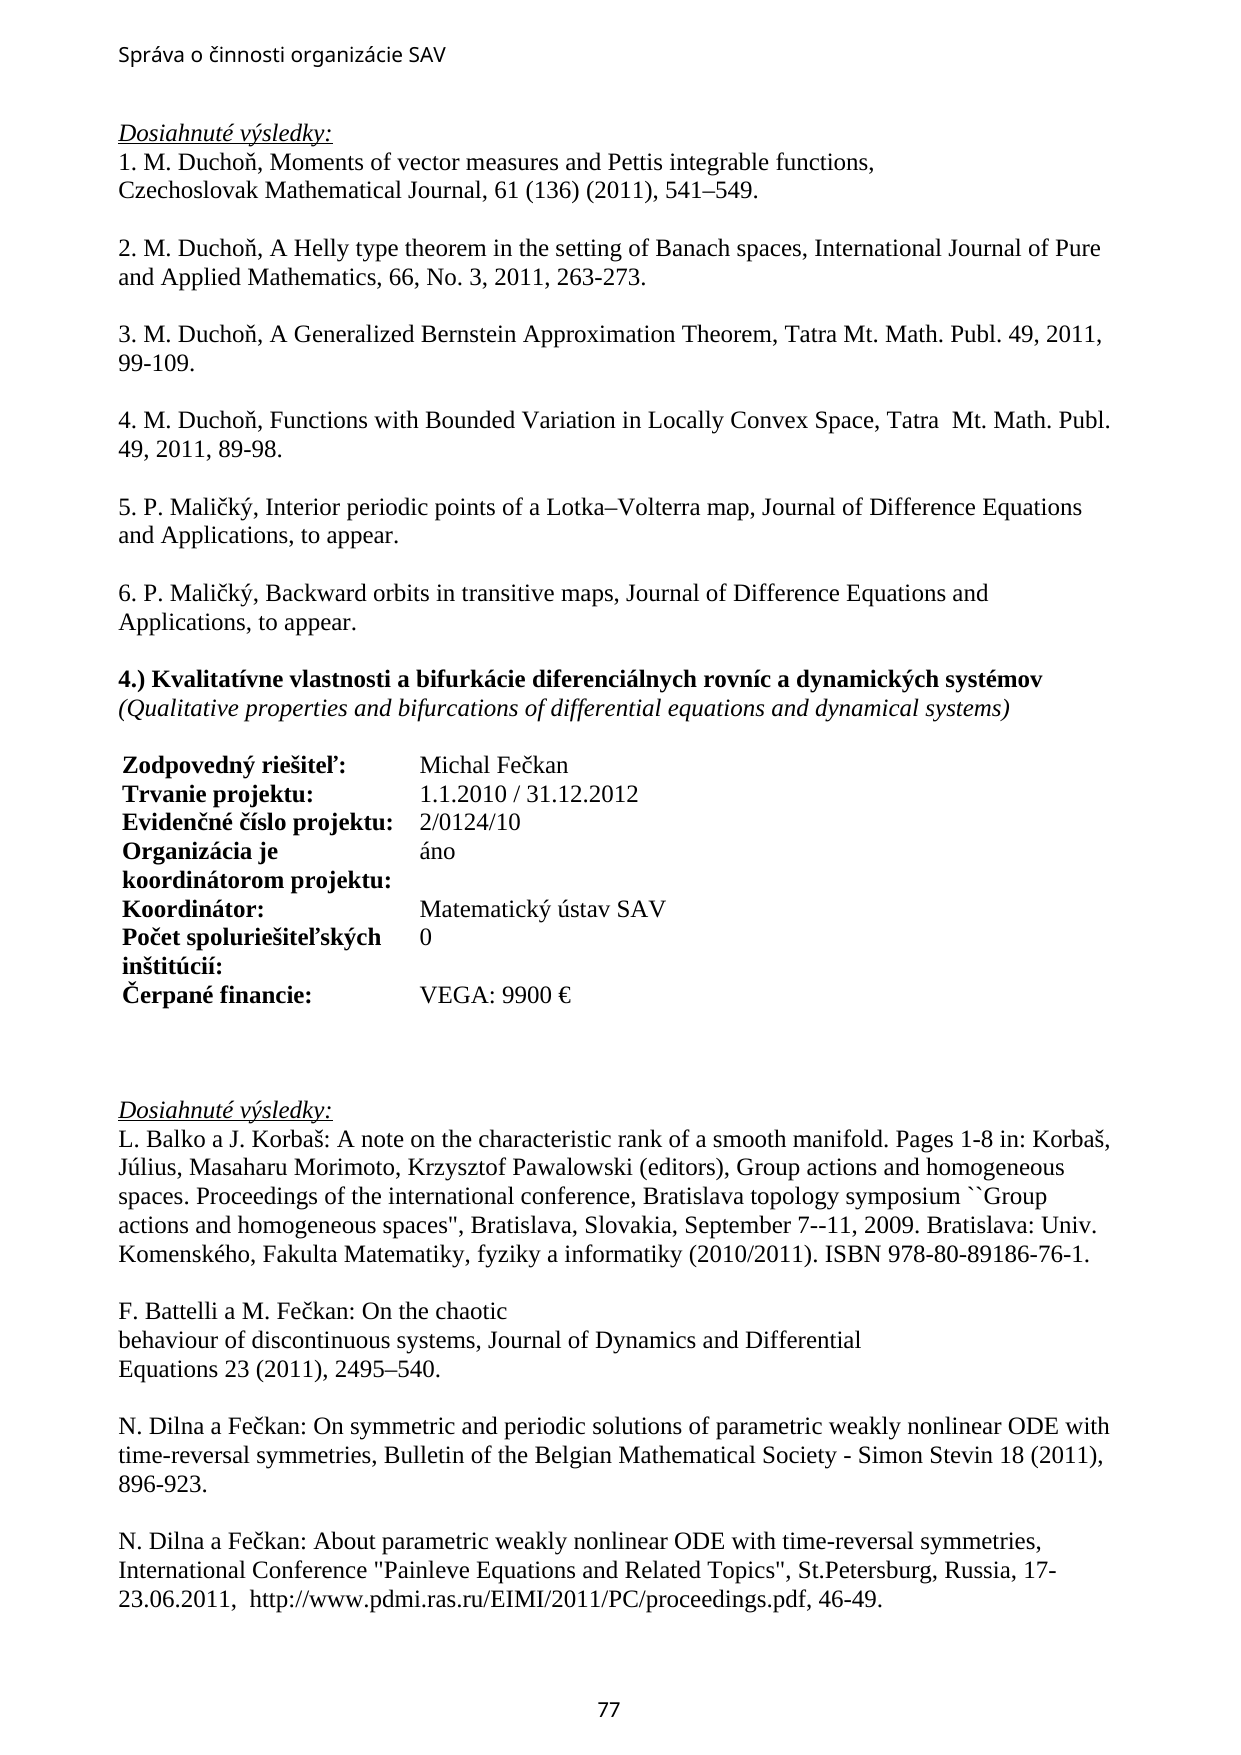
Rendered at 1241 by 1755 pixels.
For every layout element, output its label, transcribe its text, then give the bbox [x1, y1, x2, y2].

table_header Michal Fečkan [419, 750, 1122, 779]
text Dosiahnuté výsledky: L. Balko a J. Korbaš: A note on the characteristic rank of a smooth manifold. Pages 1-8 in: Korbaš, Július, Masaharu Morimoto, Krzysztof Pawalowski (editors), Group actions and homogeneous spaces. Proceedings of the international conference, Bratislava topology symposium ``Group actions and homogeneous spaces", Bratislava, Slovakia, September 7--11, 2009. Bratislava: Univ. Komenského, Fakulta Matematiky, fyziky a informatiky (2010/2011). ISBN 978-80-89186-76-1. F. Battelli a M. Fečkan: On the chaotic behaviour of discontinuous systems, Journal of Dynamics and Differential Equations 23 (2011), 2495–540. N. Dilna a Fečkan: On symmetric and periodic solutions of parametric weakly nonlinear ODE with time-reversal symmetries, Bulletin of the Belgian Mathematical Society - Simon Stevin 18 (2011), 896-923. N. Dilna a Fečkan: About parametric weakly nonlinear ODE with time-reversal symmetries, International Conference "Painleve Equations and Related Topics", St.Petersburg, Russia, 17-23.06.2011, http://www.pdmi.ras.ru/EIMI/2011/PC/proceedings.pdf, 46-49. [118, 1066, 1122, 1612]
table_cell VEGA: 9900 € [419, 980, 1122, 1066]
table_cell Čerpané financie: [122, 980, 419, 1066]
text Dosiahnuté výsledky: 1. M. Duchoň, Moments of vector measures and Pettis integrable functions, Czechoslovak Mathematical Journal, 61 (136) (2011), 541–549. 2. M. Duchoň, A Helly type theorem in the setting of Banach spaces, International Journal of Pure and Applied Mathematics, 66, No. 3, 2011, 263-273. 3. M. Duchoň, A Generalized Bernstein Approximation Theorem, Tatra Mt. Math. Publ. 49, 2011, 99-109. 4. M. Duchoň, Functions with Bounded Variation in Locally Convex Space, Tatra Mt. Math. Publ. 49, 2011, 89-98. 5. P. Maličký, Interior periodic points of a Lotka–Volterra map, Journal of Difference Equations and Applications, to appear. 6. P. Maličký, Backward orbits in transitive maps, Journal of Difference Equations and Applications, to appear. 4.) Kvalitatívne vlastnosti a bifurkácie diferenciálnych rovníc a dynamických systémov (Qualitative properties and bifurcations of differential equations and dynamical systems) [118, 118, 1122, 750]
table_cell Evidenčné číslo projektu: [122, 808, 419, 836]
table_cell Trvanie projektu: [122, 779, 419, 807]
table_cell Matematický ústav SAV [419, 894, 1122, 922]
table_cell Koordinátor: [122, 894, 419, 922]
table_cell 0 [419, 923, 1122, 980]
table_header Zodpovedný riešiteľ: [122, 750, 419, 779]
table_cell 2/0124/10 [419, 808, 1122, 836]
table_cell áno [419, 836, 1122, 894]
table_cell 1.1.2010 / 31.12.2012 [419, 779, 1122, 807]
table_cell Organizácia je koordinátorom projektu: [122, 836, 419, 894]
table_cell Počet spoluriešiteľských inštitúcií: [122, 923, 419, 980]
